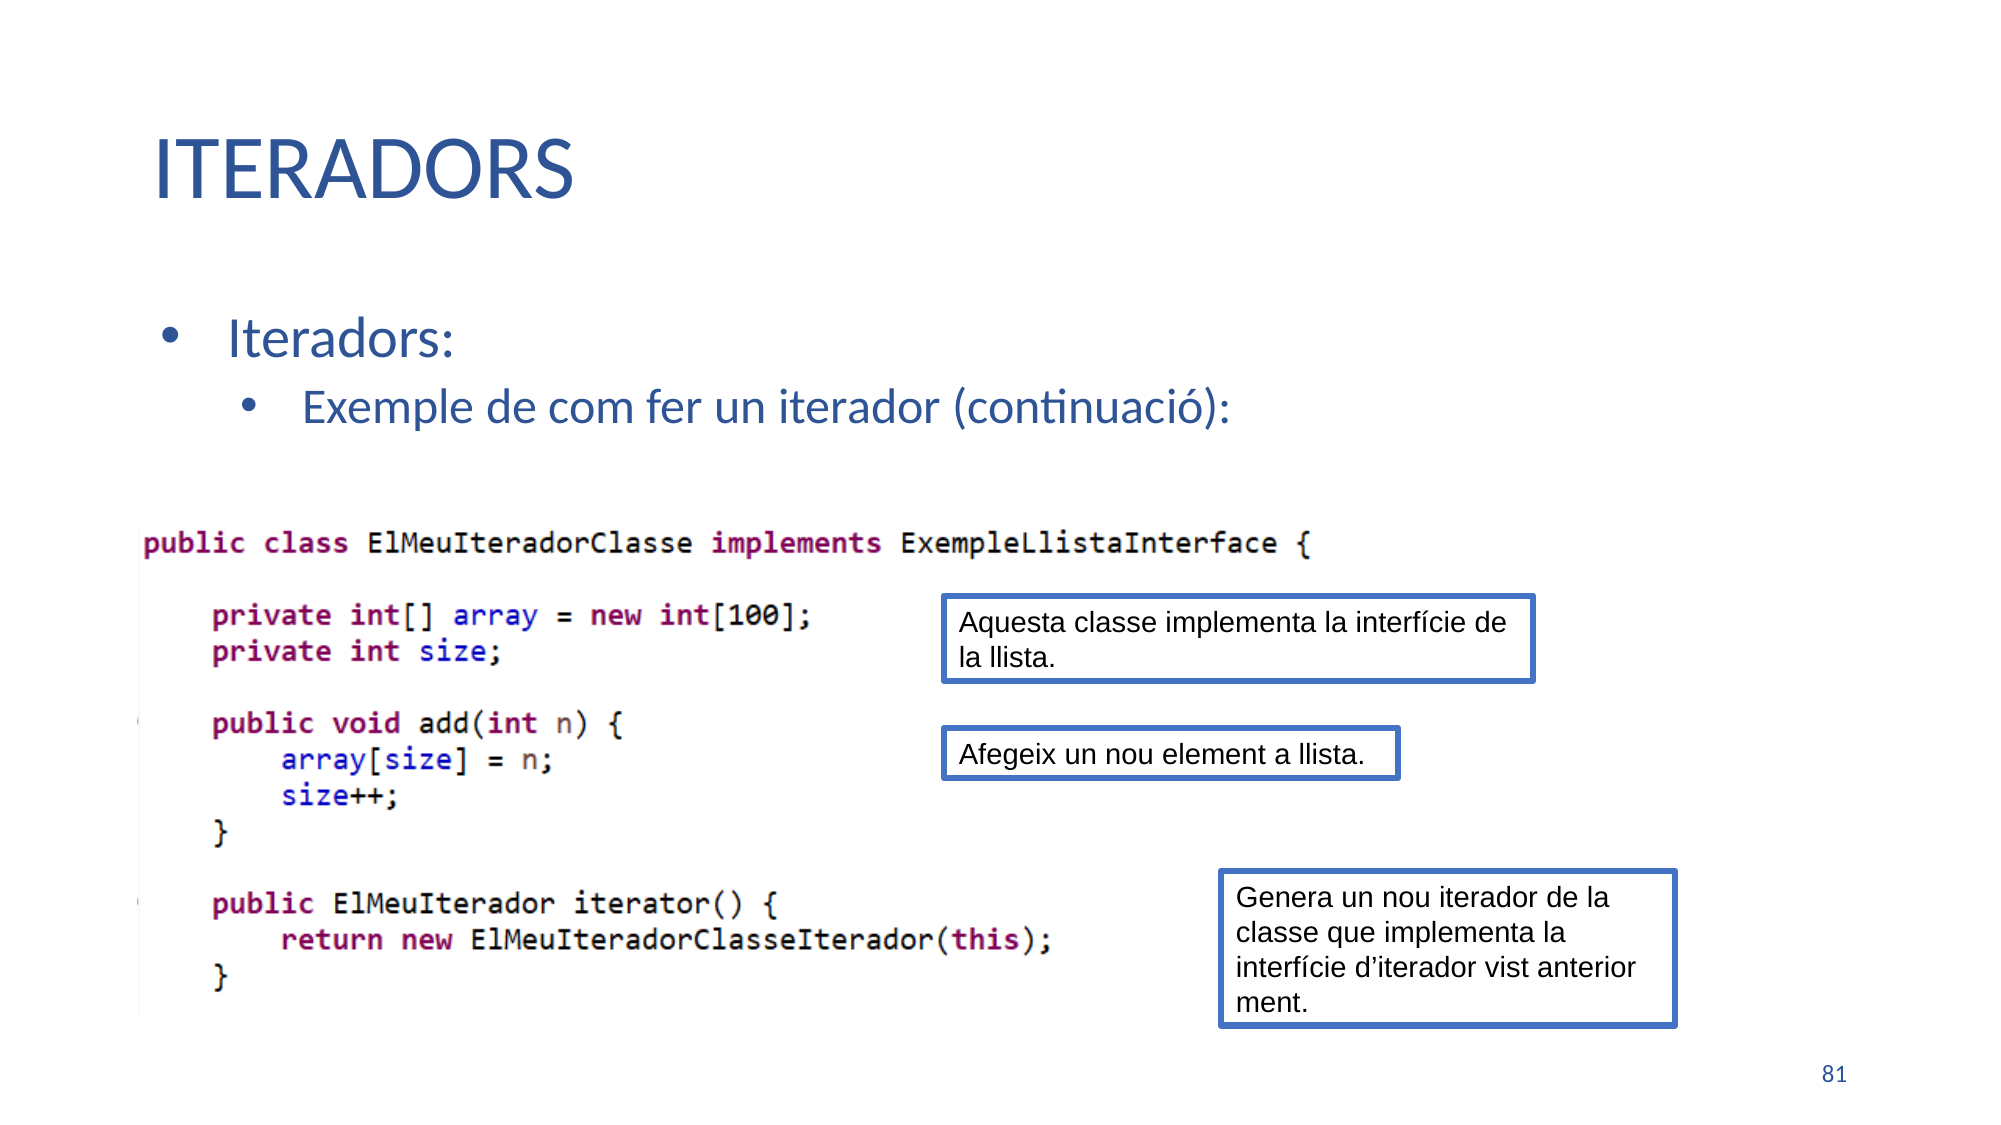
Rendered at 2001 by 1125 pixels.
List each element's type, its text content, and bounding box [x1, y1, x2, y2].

picture [137, 528, 1319, 1014]
text_box Genera un nou iterador de la classe que implementa la interfície d’iterador vist anterior ment. [1220, 870, 1675, 1026]
text_box Afegeix un nou element a llista. [943, 728, 1398, 779]
title ITERADORS [137, 59, 1863, 278]
list Iteradors: Exemple de com fer un iterador (continuació): [137, 299, 1863, 1014]
text_box Aquesta classe implementa la interfície de la llista. [943, 595, 1534, 681]
slide_number [1412, 1042, 1863, 1103]
